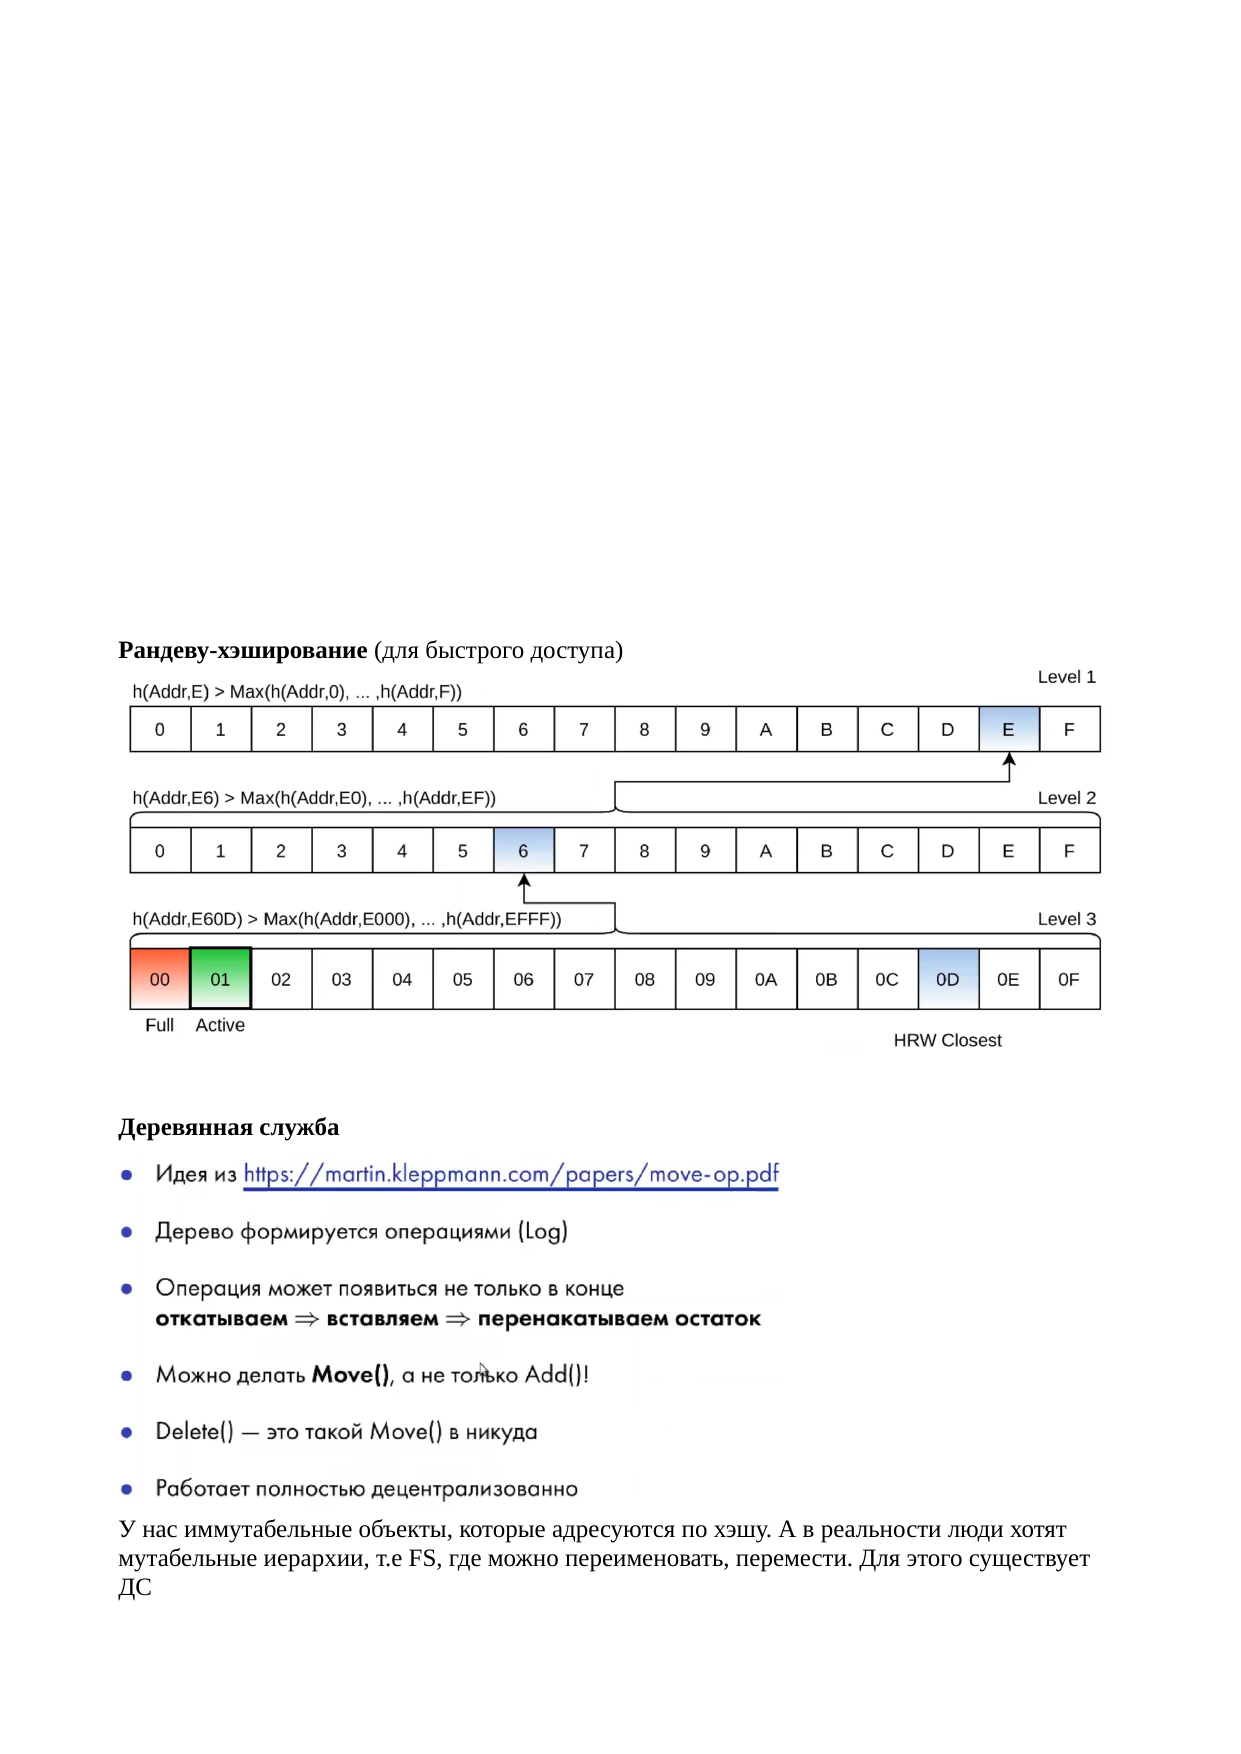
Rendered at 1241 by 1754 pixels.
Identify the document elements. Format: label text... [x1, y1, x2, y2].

text Деревянная служба [118, 1112, 1122, 1140]
picture [118, 664, 1123, 1054]
picture [109, 1152, 785, 1508]
text Рандеву-хэширование (для быстрого доступа) [118, 636, 1122, 664]
text У нас иммутабельные объекты, которые адресуются по хэшу. А в реальности люди хотят мутабельные иерархии, т.е FS, где можно переименовать, перемести. Для этого существует ДС [118, 1514, 1122, 1600]
